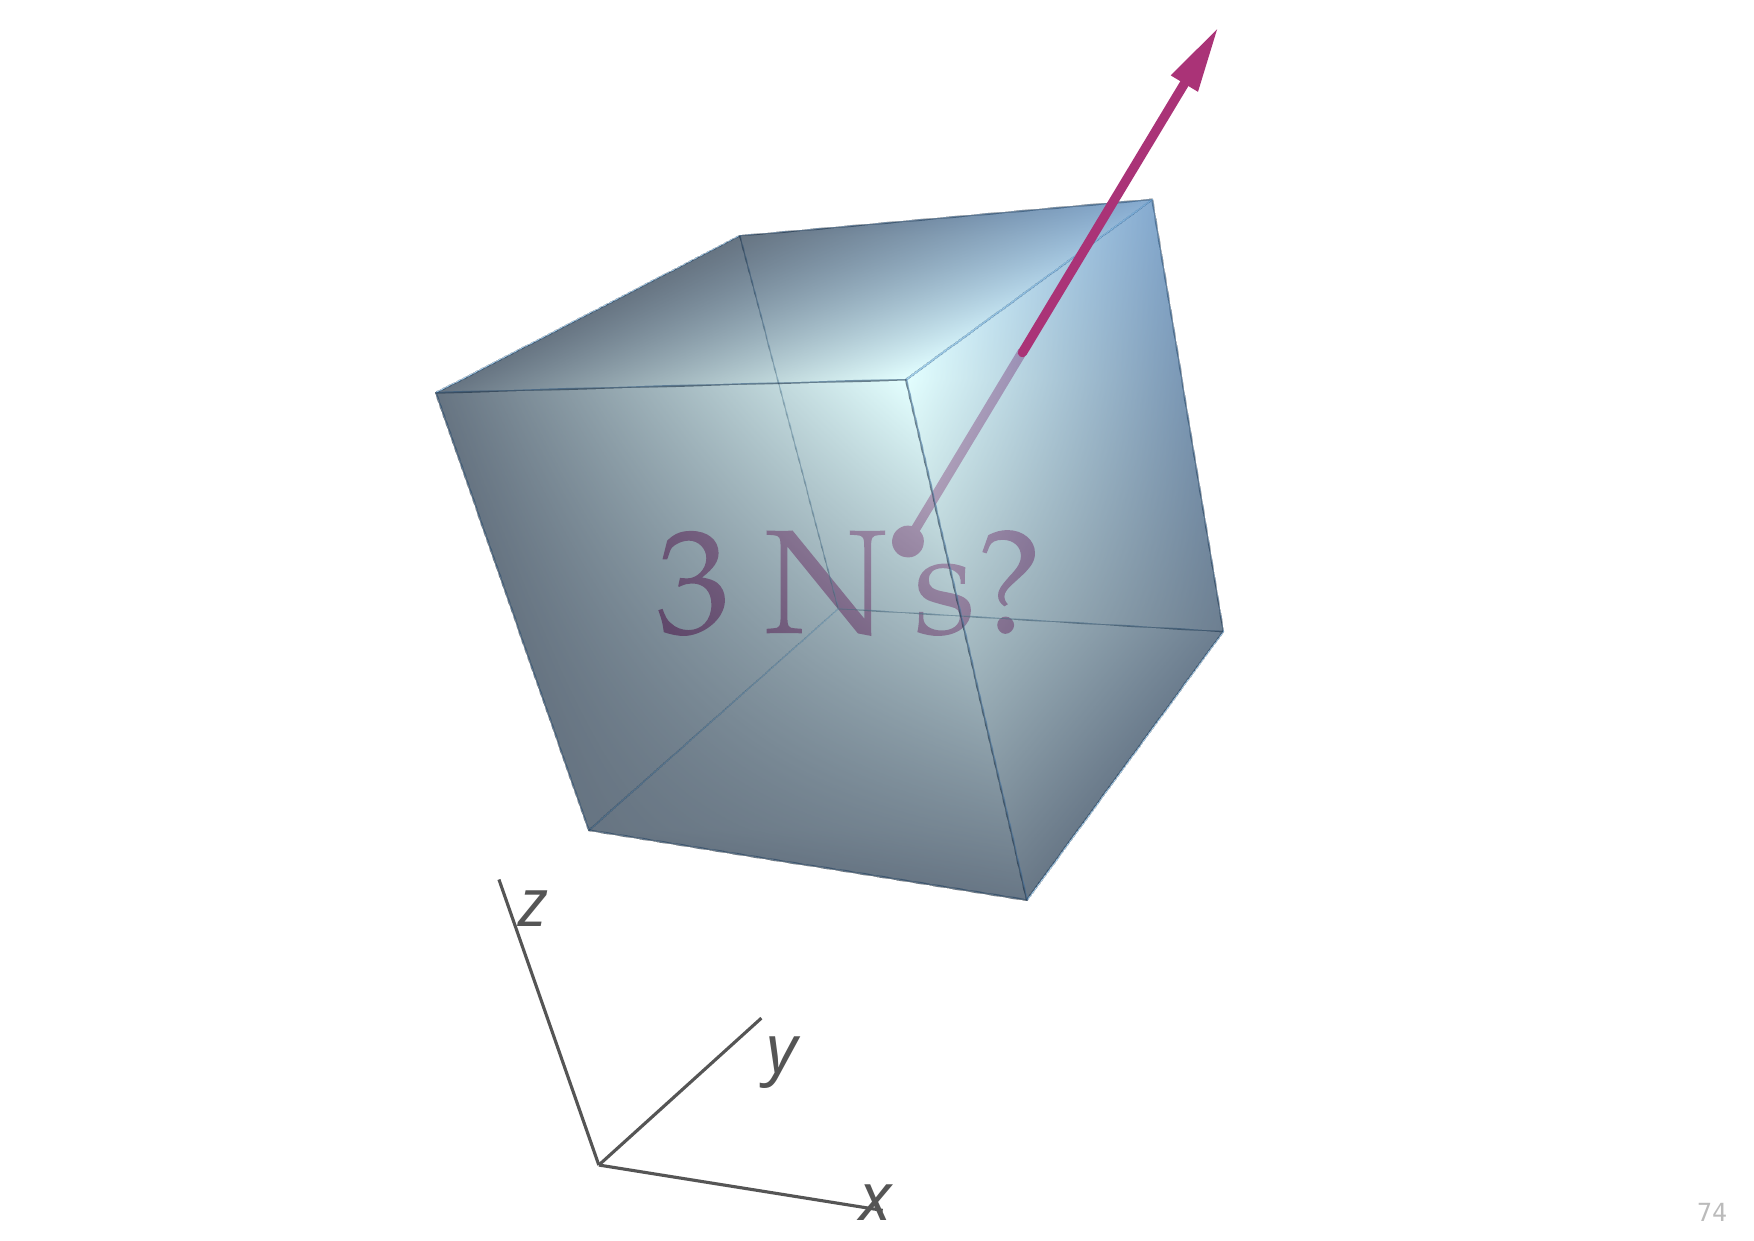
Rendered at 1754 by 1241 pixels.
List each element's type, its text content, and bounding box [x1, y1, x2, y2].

text_box x [844, 1141, 886, 1224]
text_box z [503, 848, 543, 930]
text_box y [751, 994, 793, 1076]
